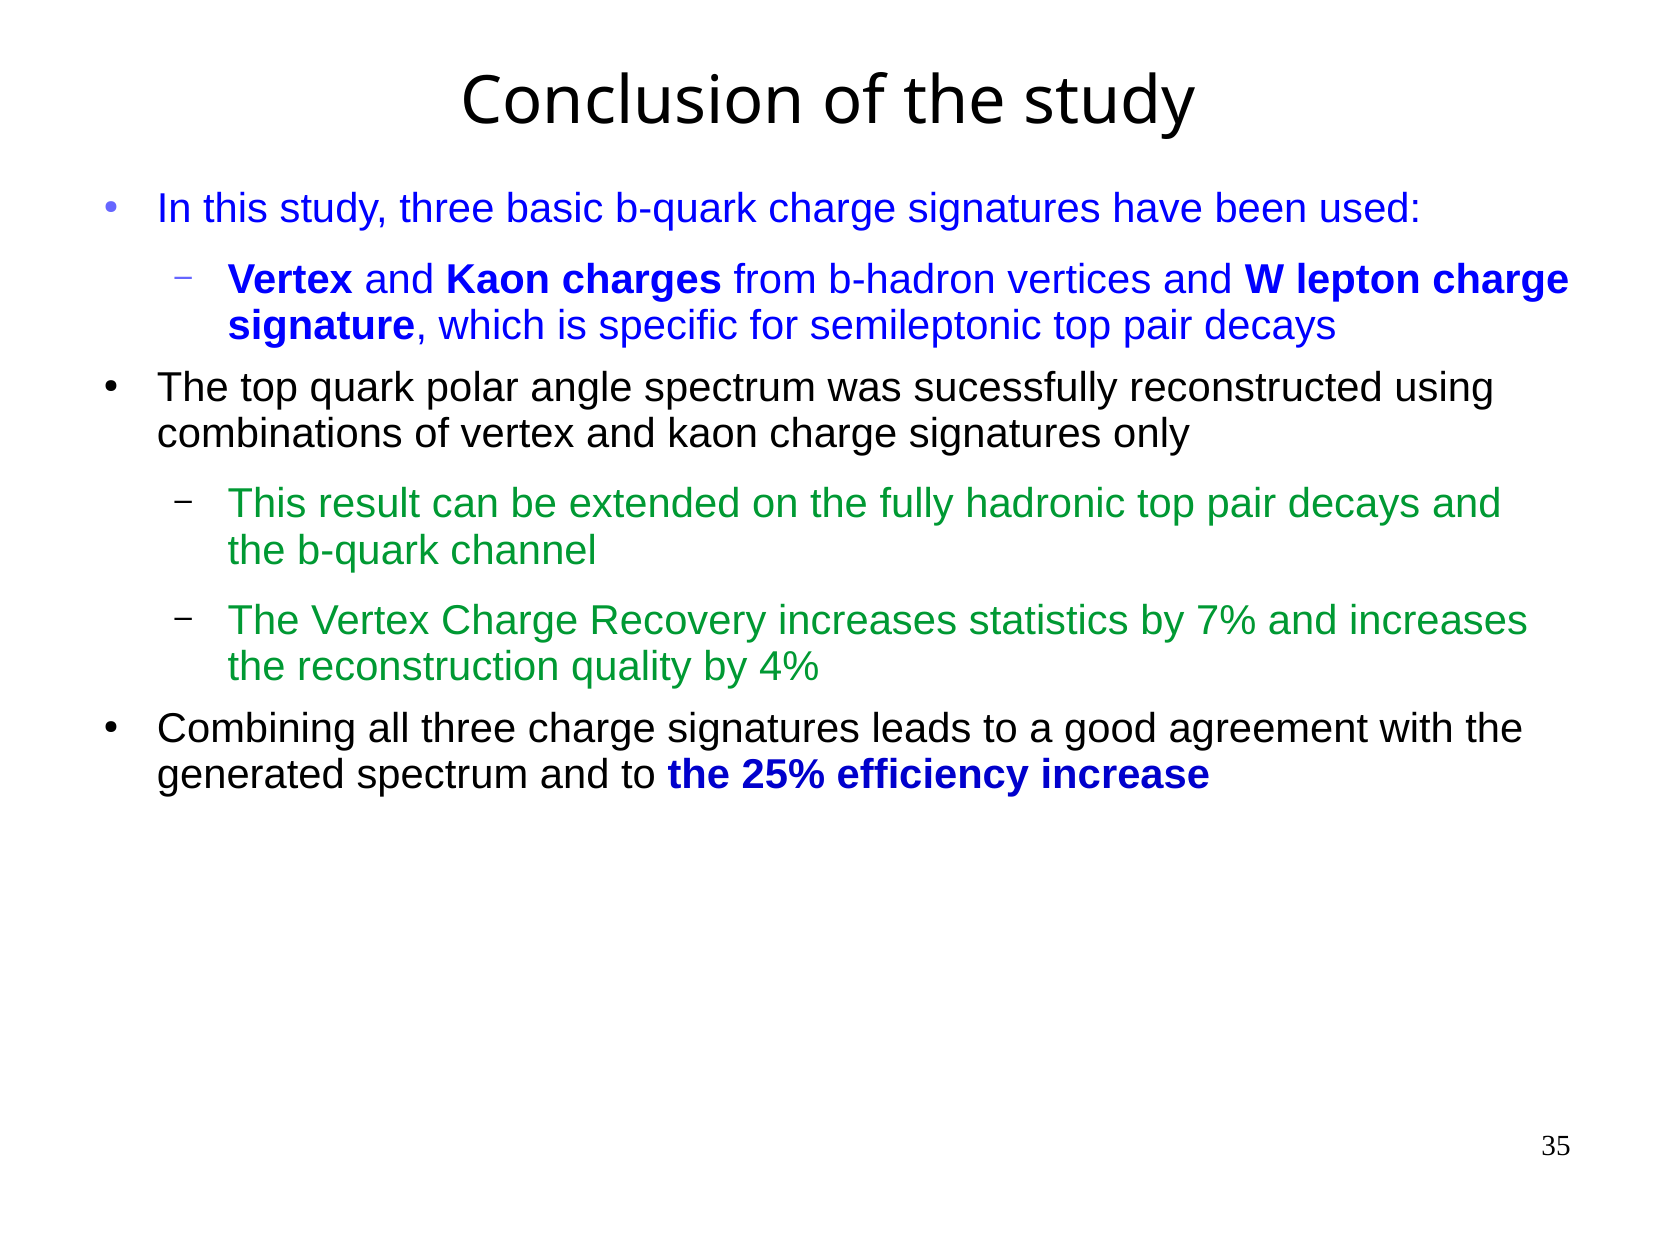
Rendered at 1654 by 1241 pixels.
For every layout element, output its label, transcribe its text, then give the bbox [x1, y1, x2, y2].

list In this study, three basic b-quark charge signatures have been used: Vertex and Kaon charges from b-hadron vertices and W lepton charge signature, which is specific for semileptonic top pair decays The top quark polar angle spectrum was sucessfully reconstructed using combinations of vertex and kaon charge signatures only This result can be extended on the fully hadronic top pair decays and the b-quark channel The Vertex Charge Recovery increases statistics by 7% and increases the reconstruction quality by 4% Combining all three charge signatures leads to a good agreement with the generated spectrum and to the 25% efficiency increase [85, 185, 1571, 1188]
title Conclusion of the study [85, 40, 1571, 156]
